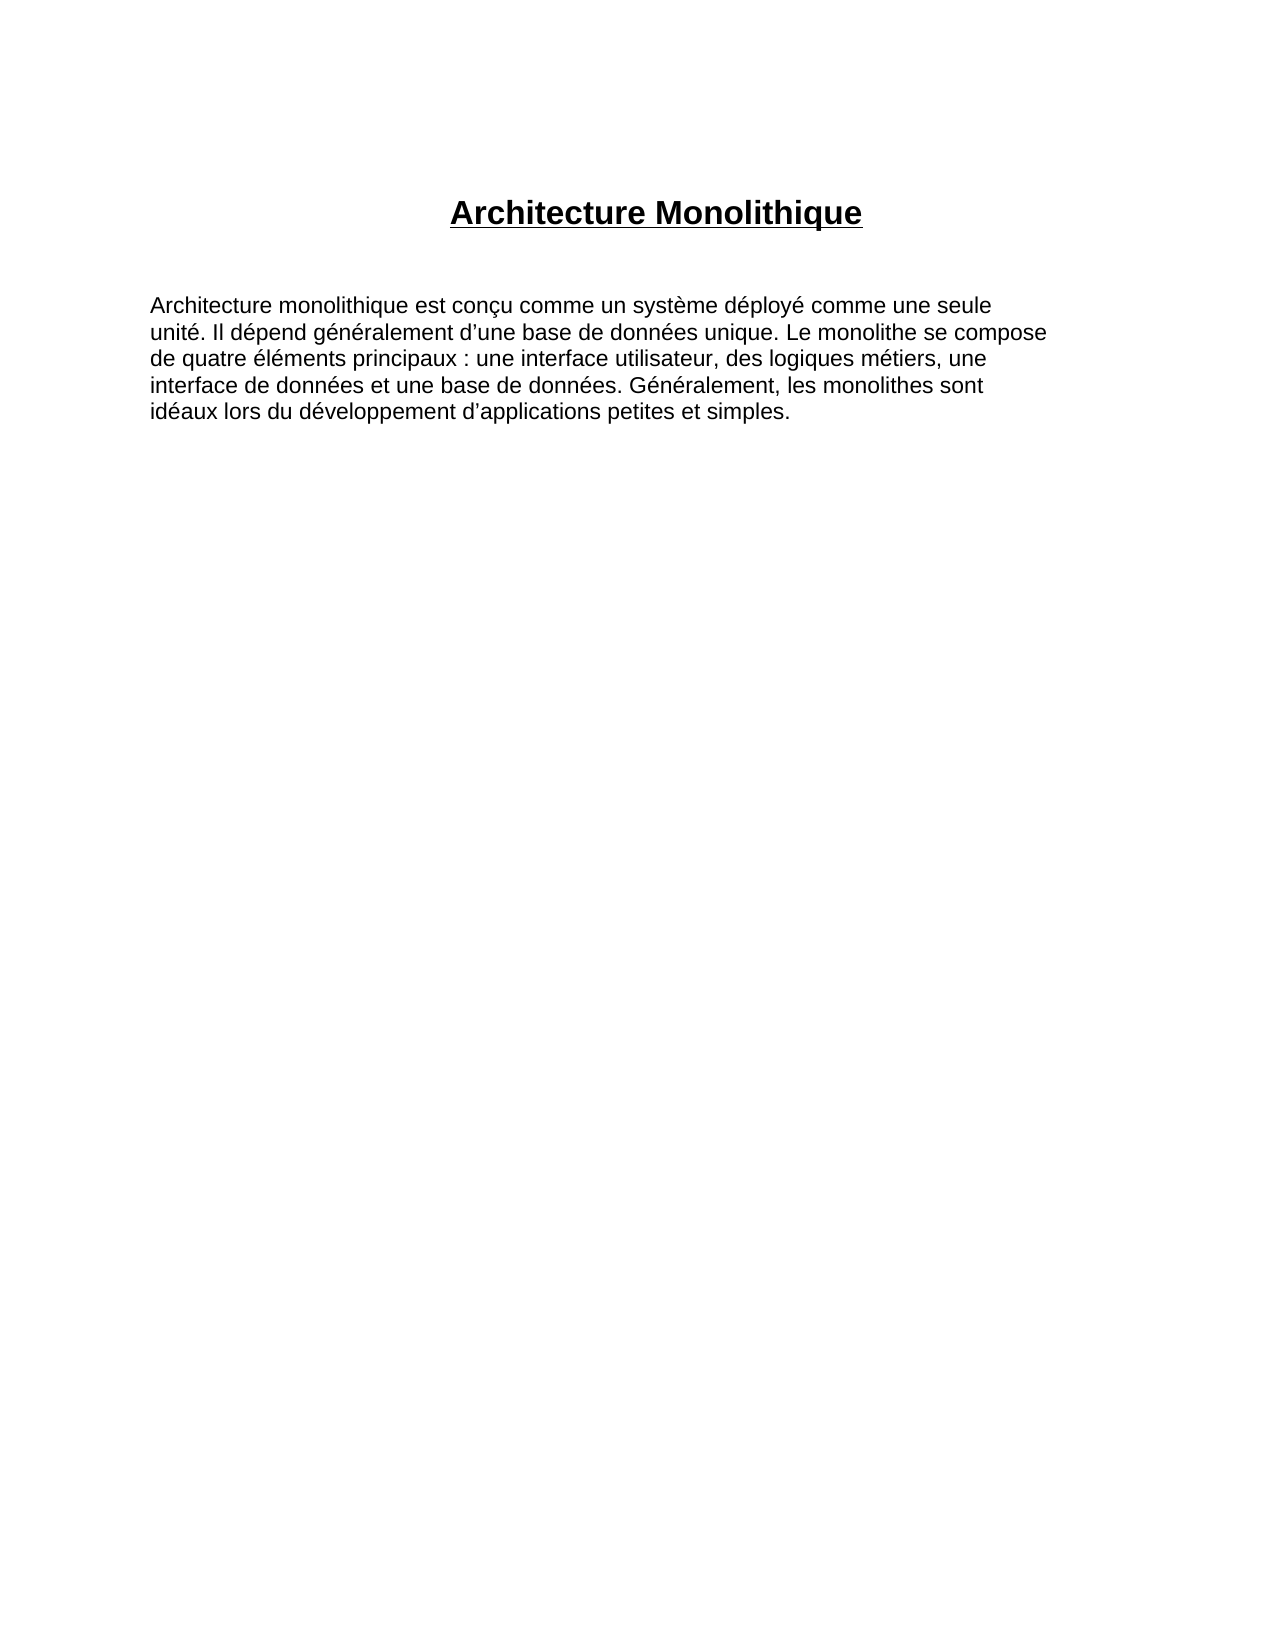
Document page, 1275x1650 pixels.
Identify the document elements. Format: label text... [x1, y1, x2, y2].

text Architecture Monolithique [150, 193, 1125, 232]
text Architecture monolithique est conçu comme un système déployé comme une seule unité. Il dépend généralement d’une base de données unique. Le monolithe se compose de quatre éléments principaux : une interface utilisateur, des logiques métiers, une interface de données et une base de données. Généralement, les monolithes sont idéaux lors du développement d’applications petites et simples. [150, 292, 1125, 424]
